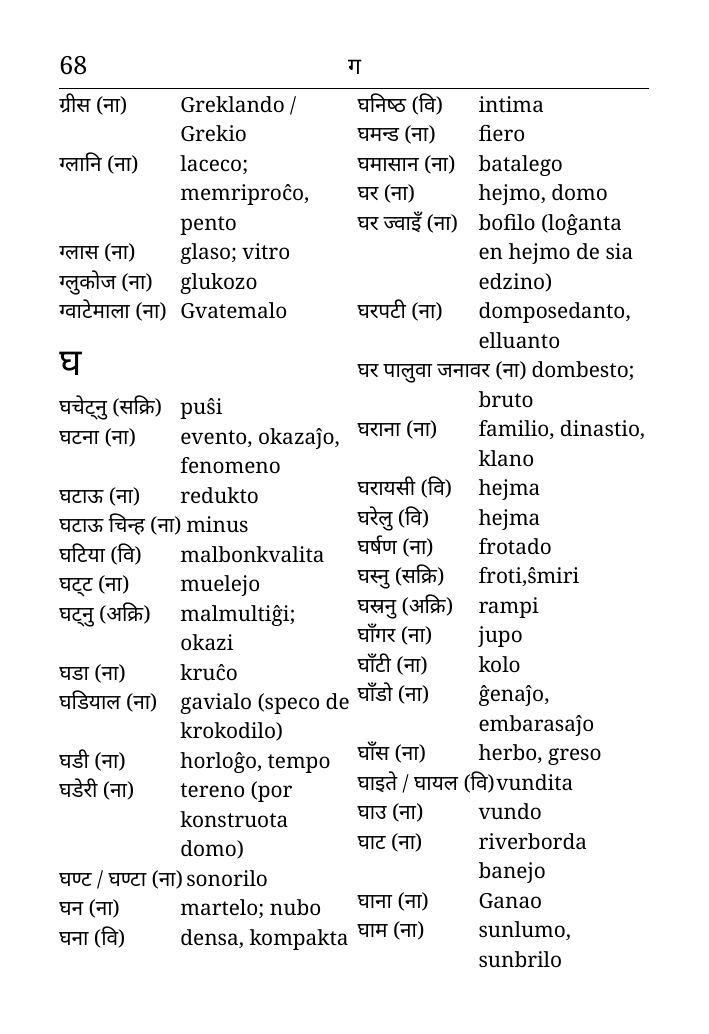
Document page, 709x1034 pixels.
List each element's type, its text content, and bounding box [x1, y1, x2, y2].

text घण्ट / घण्टा (ना) sonorilo [59, 863, 351, 892]
text घटिया (वि) malbonkvalita [59, 538, 351, 568]
text घना (वि) densa, kompakta [59, 922, 351, 951]
text घट्ट (ना) muelejo [59, 568, 351, 597]
text घरपटी (ना) domposedanto, elluanto [357, 295, 649, 354]
text घटना (ना) evento, okazaĵo, fenomeno [59, 421, 351, 479]
text घर पालुवा जनावर (ना) dombesto; bruto [357, 354, 649, 413]
text ग्लुकोज (ना) glukozo [59, 266, 351, 295]
text घमासान (ना) batalego [357, 148, 649, 177]
text ग्रीस (ना) Greklando / Grekio [59, 89, 351, 148]
text घन (ना) martelo; nubo [59, 892, 351, 922]
text घट्नु (अक्रि) malmultiĝi; okazi [59, 597, 351, 656]
text घर (ना) hejmo, domo [357, 177, 649, 207]
text घडियाल (ना) gavialo (speco de krokodilo) [59, 686, 351, 745]
text घटाऊ (ना) redukto [59, 479, 351, 509]
text घाउ (ना) vundo [357, 796, 649, 826]
text घटाऊ चिन्ह (ना) minus [59, 509, 351, 538]
text घनिष्ठ (वि) intima [357, 89, 649, 118]
text घाट (ना) riverborda banejo [357, 826, 649, 884]
text घाइते / घायल (वि) vundita [357, 767, 649, 796]
subtitle घ [59, 342, 351, 391]
text घरेलु (वि) hejma [357, 501, 649, 531]
text घडेरी (ना) tereno (por konstruota domo) [59, 774, 351, 863]
text घडी (ना) horloĝo, tempo [59, 745, 351, 774]
text घचेट्नु (सक्रि) puŝi [59, 391, 351, 421]
text घाँडो (ना) ĝenaĵo, embarasaĵo [357, 678, 649, 737]
text ग्लानि (ना) laceco; memriproĉo, pento [59, 148, 351, 236]
text घडा (ना) kruĉo [59, 656, 351, 686]
text घाम (ना) sunlumo, sunbrilo [357, 914, 649, 973]
text घाँस (ना) herbo, greso [357, 737, 649, 767]
text घाँगर (ना) jupo [357, 619, 649, 649]
text घर्षण (ना) frotado [357, 531, 649, 560]
text घस्नु (सक्रि) froti,ŝmiri [357, 560, 649, 590]
text ग्वाटेमाला (ना) Gvatemalo [59, 295, 351, 324]
text घाना (ना) Ganao [357, 884, 649, 914]
text घमन्ड (ना) fiero [357, 118, 649, 148]
text घस्रनु (अक्रि) rampi [357, 590, 649, 619]
text घराना (ना) familio, dinastio, klano [357, 413, 649, 472]
text घरायसी (वि) hejma [357, 472, 649, 501]
text घाँटी (ना) kolo [357, 649, 649, 678]
text ग्लास (ना) glaso; vitro [59, 236, 351, 266]
text घर ज्वाइँ (ना) bofilo (loĝanta en hejmo de sia edzino) [357, 207, 649, 295]
